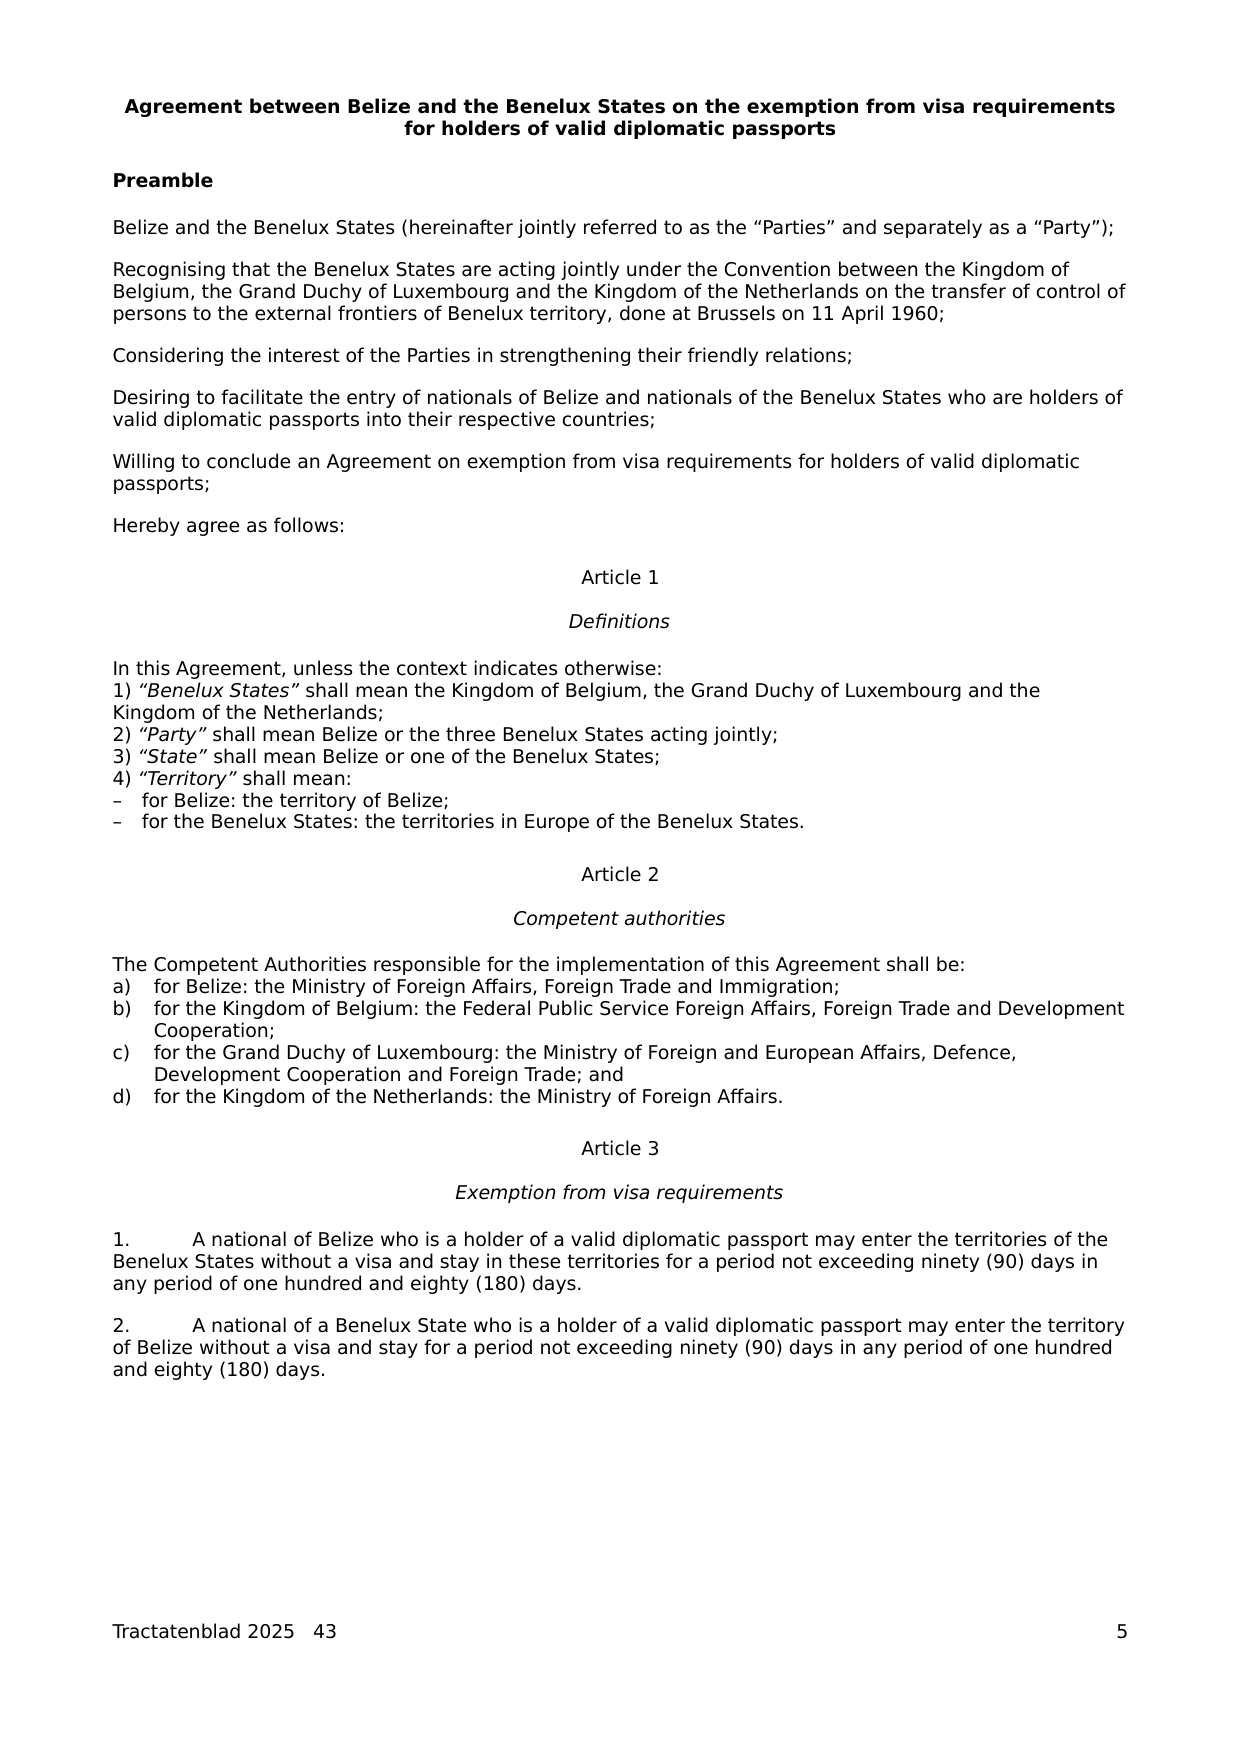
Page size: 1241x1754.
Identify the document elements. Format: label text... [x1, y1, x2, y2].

subtitle Article 1 Definitions [112, 567, 1128, 633]
text 2) “Party” shall mean Belize or the three Benelux States acting jointly; [112, 723, 1128, 746]
subtitle Agreement between Belize and the Benelux States on the exemption from visa requirements for holders of valid diplomatic passports [112, 96, 1128, 140]
text 1) “Benelux States” shall mean the Kingdom of Belgium, the Grand Duchy of Luxembourg and the Kingdom of the Netherlands; [112, 679, 1128, 723]
text Recognising that the Benelux States are acting jointly under the Convention between the Kingdom of Belgium, the Grand Duchy of Luxembourg and the Kingdom of the Netherlands on the transfer of control of persons to the external frontiers of Benelux territory, done at Brussels on 11 April 1960; [112, 259, 1128, 325]
text Hereby agree as follows: [112, 515, 1128, 537]
text In this Agreement, unless the context indicates otherwise: [112, 658, 1128, 679]
text 4) “Territory” shall mean: [112, 767, 1128, 789]
text a) for Belize: the Ministry of Foreign Affairs, Foreign Trade and Immigration; [112, 976, 1128, 998]
text d) for the Kingdom of the Netherlands: the Ministry of Foreign Affairs. [112, 1086, 1128, 1108]
text 3) “State” shall mean Belize or one of the Benelux States; [112, 746, 1128, 767]
text Willing to conclude an Agreement on exemption from visa requirements for holders of valid diplomatic passports; [112, 451, 1128, 495]
text Desiring to facilitate the entry of nationals of Belize and nationals of the Benelux States who are holders of valid diplomatic passports into their respective countries; [112, 387, 1128, 431]
text 2. A national of a Benelux State who is a holder of a valid diplomatic passport may enter the territory of Belize without a visa and stay for a period not exceeding ninety (90) days in any period of one hundred and eighty (180) days. [112, 1315, 1128, 1381]
subtitle Article 3 Exemption from visa requirements [112, 1138, 1128, 1204]
text Considering the interest of the Parties in strengthening their friendly relations; [112, 345, 1128, 367]
text – for Belize: the territory of Belize; [112, 789, 1128, 811]
text – for the Benelux States: the territories in Europe of the Benelux States. [112, 811, 1128, 833]
text The Competent Authorities responsible for the implementation of this Agreement shall be: [112, 954, 1128, 976]
subtitle Preamble [112, 170, 1128, 192]
text Belize and the Benelux States (hereinafter jointly referred to as the “Parties” and separately as a “Party”); [112, 217, 1128, 239]
text 1. A national of Belize who is a holder of a valid diplomatic passport may enter the territories of the Benelux States without a visa and stay in these territories for a period not exceeding ninety (90) days in any period of one hundred and eighty (180) days. [112, 1229, 1128, 1295]
text c) for the Grand Duchy of Luxembourg: the Ministry of Foreign and European Affairs, Defence, Development Cooperation and Foreign Trade; and [112, 1042, 1128, 1086]
subtitle Article 2 Competent authorities [112, 863, 1128, 929]
text b) for the Kingdom of Belgium: the Federal Public Service Foreign Affairs, Foreign Trade and Development Cooperation; [112, 998, 1128, 1042]
